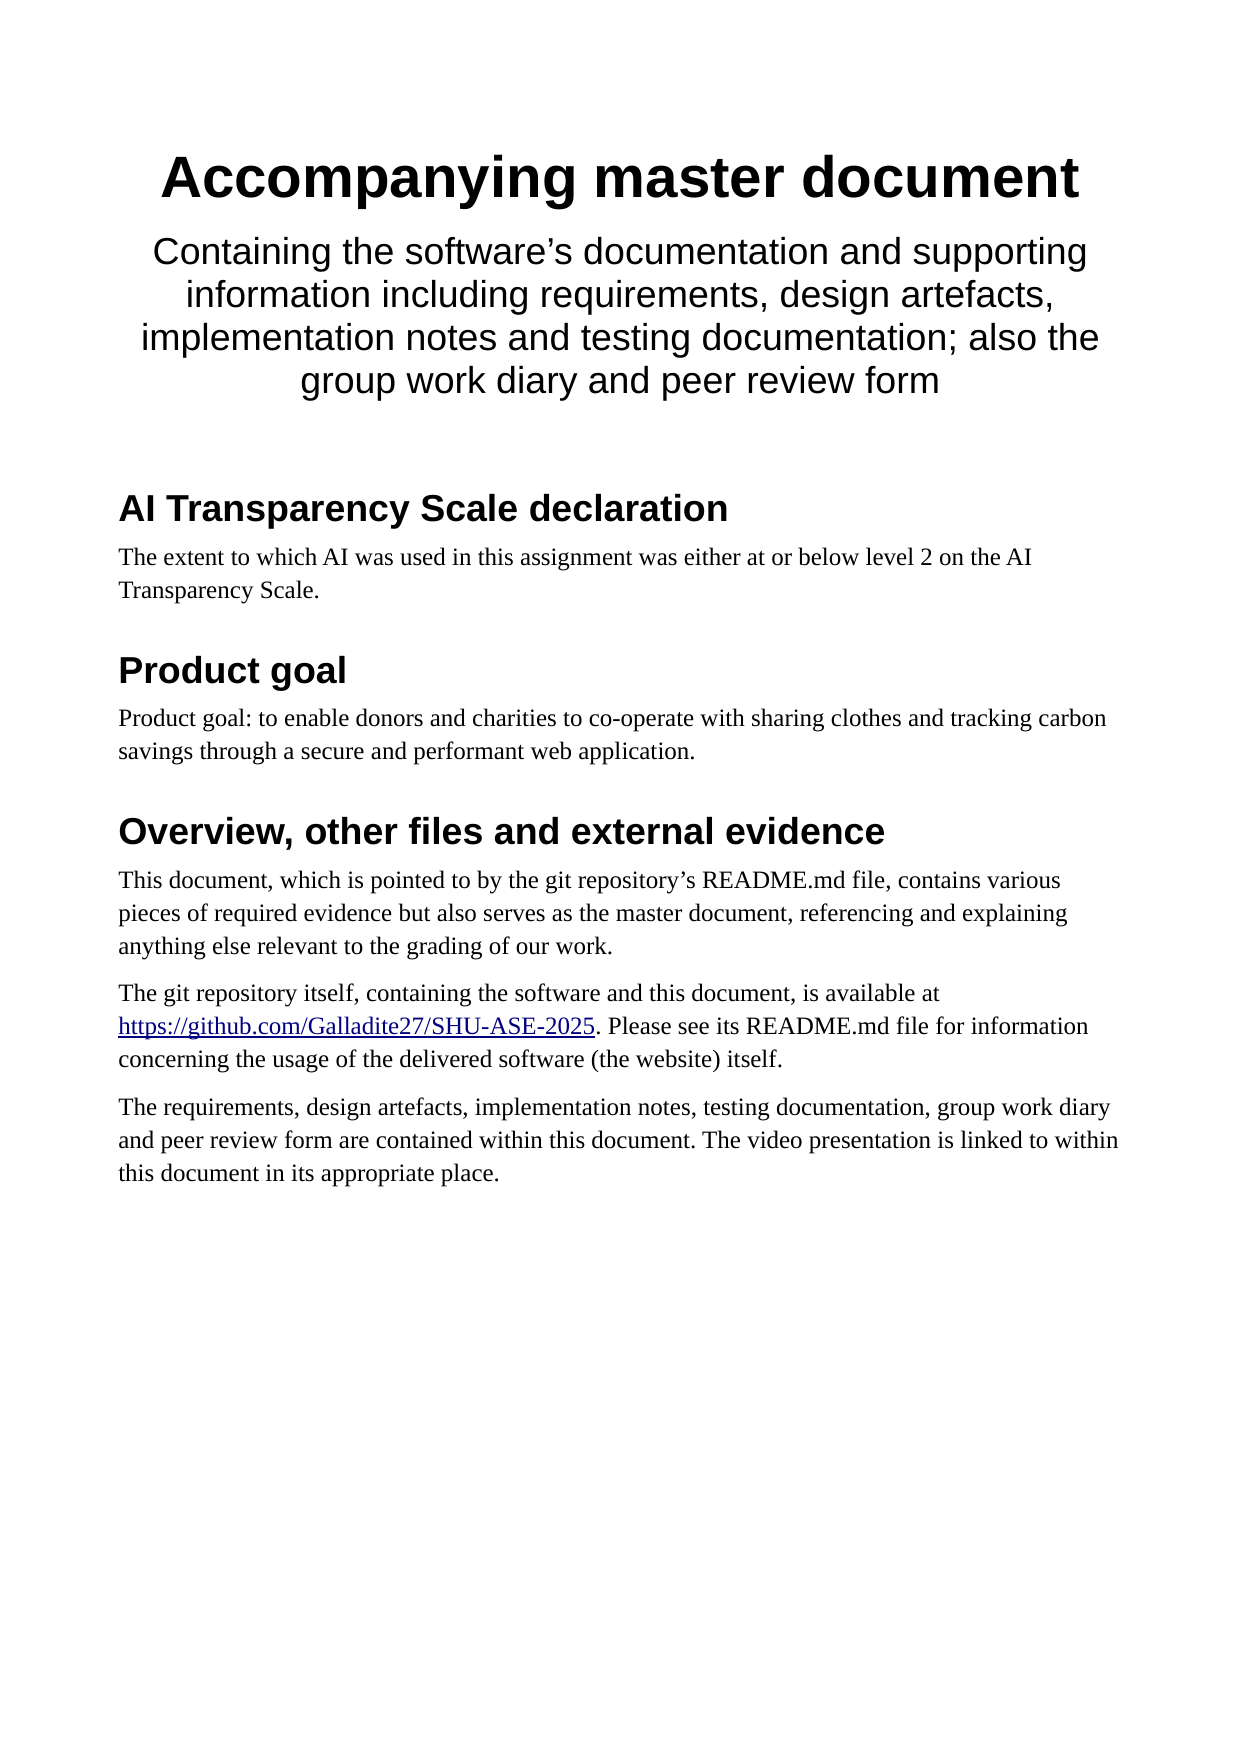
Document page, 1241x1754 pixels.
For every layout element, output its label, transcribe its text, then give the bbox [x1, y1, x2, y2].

text Product goal: to enable donors and charities to co-operate with sharing clothes and tracking carbon savings through a secure and performant web application. [118, 703, 1122, 765]
subtitle Containing the software’s documentation and supporting information including requirements, design artefacts, implementation notes and testing documentation; also the group work diary and peer review form [118, 229, 1122, 401]
subtitle Product goal [118, 648, 1122, 691]
text This document, which is pointed to by the git repository’s README.md file, contains various pieces of required evidence but also serves as the master document, referencing and explaining anything else relevant to the grading of our work. [118, 865, 1122, 959]
text The git repository itself, containing the software and this document, is available at https://github.com/Galladite27/SHU-ASE-2025. Please see its README.md file for information concerning the usage of the delivered software (the website) itself. [118, 978, 1122, 1073]
subtitle AI Transparency Scale declaration [118, 487, 1122, 530]
subtitle Overview, other files and external evidence [118, 809, 1122, 852]
text The extent to which AI was used in this assignment was either at or below level 2 on the AI Transparency Scale. [118, 542, 1122, 604]
title Accompanying master document [118, 143, 1122, 210]
text The requirements, design artefacts, implementation notes, testing documentation, group work diary and peer review form are contained within this document. The video presentation is linked to within this document in its appropriate place. [118, 1092, 1122, 1187]
